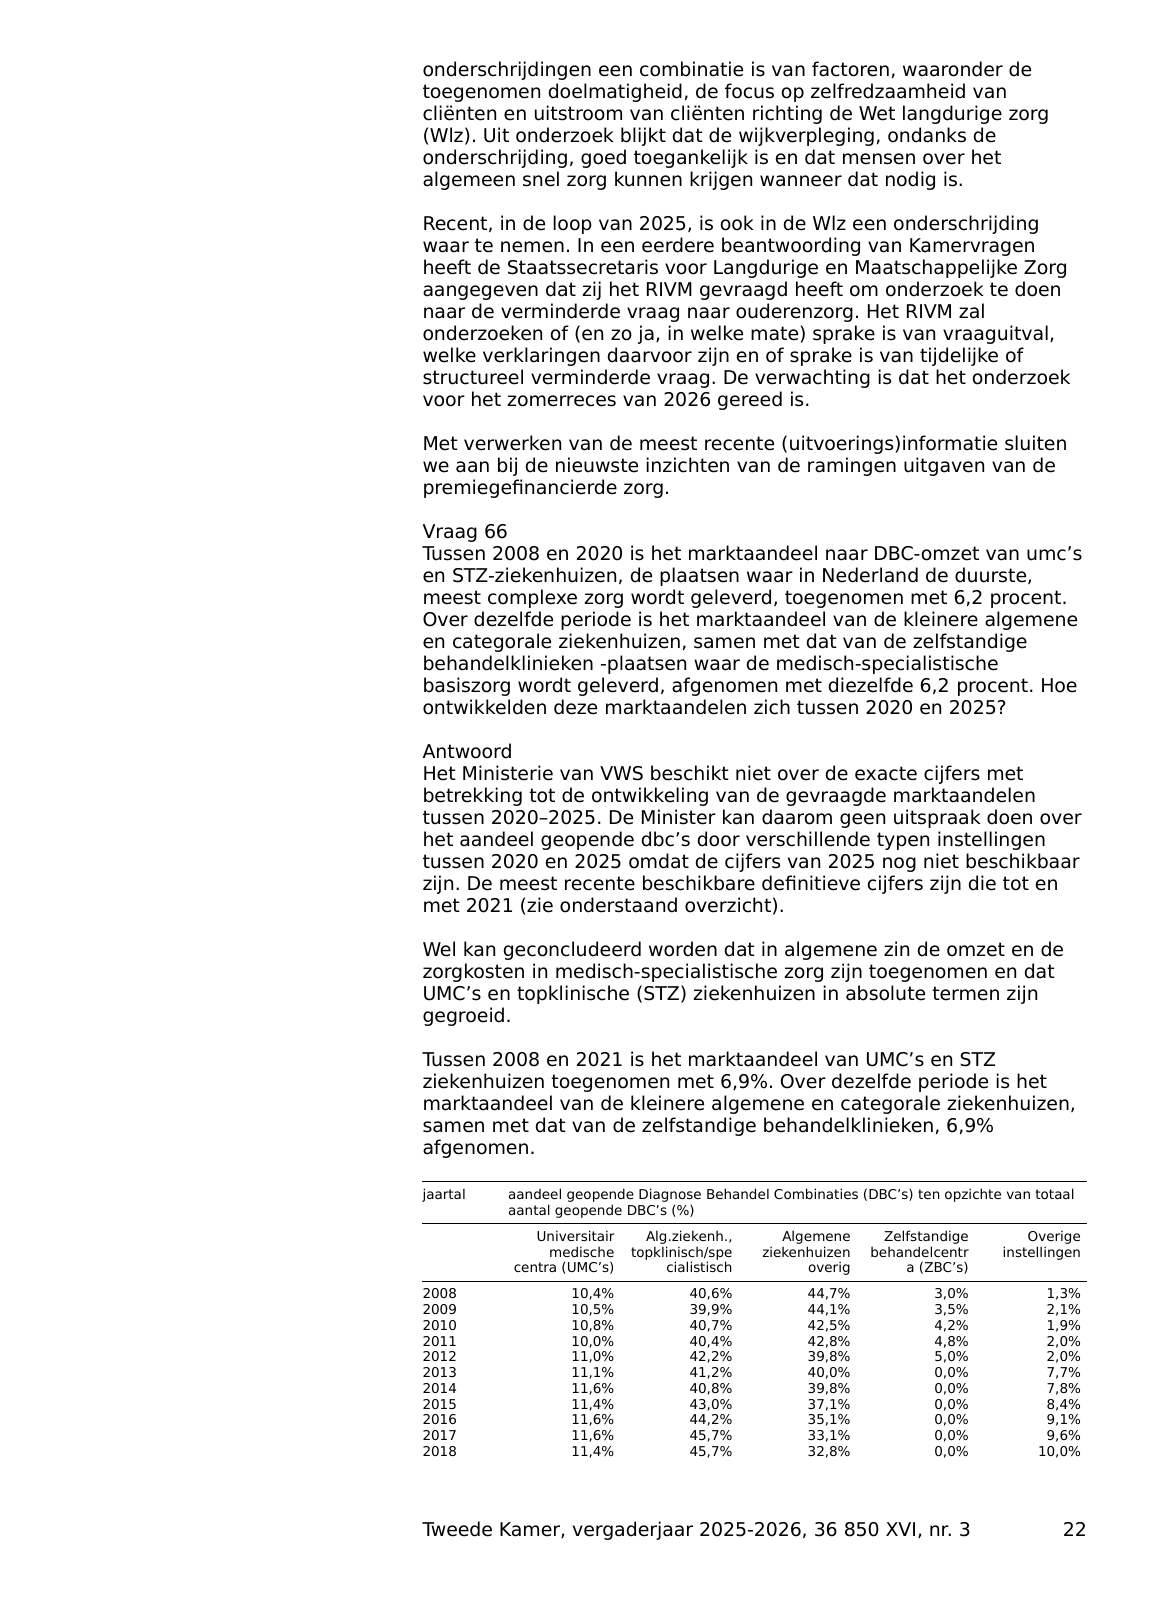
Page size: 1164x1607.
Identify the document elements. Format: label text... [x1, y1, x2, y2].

table_cell 32,8% [738, 1444, 856, 1459]
table_cell 9,1% [974, 1412, 1087, 1428]
table_cell 11,1% [502, 1365, 620, 1381]
table_cell 42,2% [620, 1349, 738, 1365]
table_cell Zelfstandige behandelcentra (ZBC’s) [856, 1224, 974, 1281]
table_cell 2,0% [974, 1334, 1087, 1349]
table_cell 44,7% [738, 1282, 856, 1302]
table_cell 33,1% [738, 1428, 856, 1444]
table_cell Universitair medische centra (UMC’s) [502, 1224, 620, 1281]
table_cell 10,0% [502, 1334, 620, 1349]
table_cell 0,0% [856, 1396, 974, 1412]
table_cell 39,9% [620, 1302, 738, 1318]
text Tussen 2008 en 2021 is het marktaandeel van UMC’s en STZ ziekenhuizen toegenomen met 6,9%. Over dezelfde periode is het marktaandeel van de kleinere algemene en categorale ziekenhuizen, samen met dat van de zelfstandige behandelklinieken, 6,9% afgenomen. [422, 1049, 1087, 1159]
table_cell 3,0% [856, 1282, 974, 1302]
table_cell 2,1% [974, 1302, 1087, 1318]
table_cell 45,7% [620, 1428, 738, 1444]
table_cell 0,0% [856, 1412, 974, 1428]
table_cell 2018 [422, 1444, 502, 1459]
table_cell 2010 [422, 1318, 502, 1333]
table_cell 43,0% [620, 1396, 738, 1412]
table_cell 1,9% [974, 1318, 1087, 1333]
text Het Ministerie van VWS beschikt niet over de exacte cijfers met betrekking tot de ontwikkeling van de gevraagde marktaandelen tussen 2020–2025. De Minister kan daarom geen uitspraak doen over het aandeel geopende dbc’s door verschillende typen instellingen tussen 2020 en 2025 omdat de cijfers van 2025 nog niet beschikbaar zijn. De meest recente beschikbare definitieve cijfers zijn die tot en met 2021 (zie onderstaand overzicht). [422, 763, 1087, 917]
table_cell 0,0% [856, 1428, 974, 1444]
table_cell 39,8% [738, 1349, 856, 1365]
table_cell 41,2% [620, 1365, 738, 1381]
table_cell 0,0% [856, 1365, 974, 1381]
table_cell 44,1% [738, 1302, 856, 1318]
table_cell 10,5% [502, 1302, 620, 1318]
table_cell 44,2% [620, 1412, 738, 1428]
table_cell 11,4% [502, 1444, 620, 1459]
text Vraag 66 [422, 521, 1087, 543]
text onderschrijdingen een combinatie is van factoren, waaronder de toegenomen doelmatigheid, de focus op zelfredzaamheid van cliënten en uitstroom van cliënten richting de Wet langdurige zorg (Wlz). Uit onderzoek blijkt dat de wijkverpleging, ondanks de onderschrijding, goed toegankelijk is en dat mensen over het algemeen snel zorg kunnen krijgen wanneer dat nodig is. [422, 59, 1087, 191]
table_cell 2017 [422, 1428, 502, 1444]
table_cell Alg.ziekenh., topklinisch/specialistisch [620, 1224, 738, 1281]
table_cell 2011 [422, 1334, 502, 1349]
table_cell 2014 [422, 1381, 502, 1396]
table_cell 11,6% [502, 1381, 620, 1396]
table_cell 1,3% [974, 1282, 1087, 1302]
table_header jaartal [422, 1182, 502, 1223]
table_cell 10,4% [502, 1282, 620, 1302]
table_cell 45,7% [620, 1444, 738, 1459]
text Met verwerken van de meest recente (uitvoerings)informatie sluiten we aan bij de nieuwste inzichten van de ramingen uitgaven van de premiegefinancierde zorg. [422, 433, 1087, 499]
table_cell 7,8% [974, 1381, 1087, 1396]
table_cell 40,6% [620, 1282, 738, 1302]
table_cell 35,1% [738, 1412, 856, 1428]
table_cell 39,8% [738, 1381, 856, 1396]
text Antwoord [422, 741, 1087, 763]
table_cell [422, 1224, 502, 1281]
table_cell 7,7% [974, 1365, 1087, 1381]
table_cell 11,0% [502, 1349, 620, 1365]
table_cell 42,5% [738, 1318, 856, 1333]
table_cell 11,6% [502, 1412, 620, 1428]
table_cell 0,0% [856, 1381, 974, 1396]
table_cell 4,2% [856, 1318, 974, 1333]
table_cell 42,8% [738, 1334, 856, 1349]
table_cell 9,6% [974, 1428, 1087, 1444]
table_cell 5,0% [856, 1349, 974, 1365]
table_cell 4,8% [856, 1334, 974, 1349]
table_cell 3,5% [856, 1302, 974, 1318]
table_cell 10,8% [502, 1318, 620, 1333]
table_cell 11,6% [502, 1428, 620, 1444]
table_cell 11,4% [502, 1396, 620, 1412]
table_cell 10,0% [974, 1444, 1087, 1459]
table_cell 2008 [422, 1282, 502, 1302]
table_cell 40,8% [620, 1381, 738, 1396]
table_cell 2012 [422, 1349, 502, 1365]
table_cell 8,4% [974, 1396, 1087, 1412]
text Recent, in de loop van 2025, is ook in de Wlz een onderschrijding waar te nemen. In een eerdere beantwoording van Kamervragen heeft de Staatssecretaris voor Langdurige en Maatschappelijke Zorg aangegeven dat zij het RIVM gevraagd heeft om onderzoek te doen naar de verminderde vraag naar ouderenzorg. Het RIVM zal onderzoeken of (en zo ja, in welke mate) sprake is van vraaguitval, welke verklaringen daarvoor zijn en of sprake is van tijdelijke of structureel verminderde vraag. De verwachting is dat het onderzoek voor het zomerreces van 2026 gereed is. [422, 213, 1087, 411]
table_cell 40,4% [620, 1334, 738, 1349]
table_cell 37,1% [738, 1396, 856, 1412]
table_cell 40,0% [738, 1365, 856, 1381]
table_cell 0,0% [856, 1444, 974, 1459]
table_cell Overige instellingen [974, 1224, 1087, 1281]
table_cell Algemene ziekenhuizen overig [738, 1224, 856, 1281]
table_cell 2,0% [974, 1349, 1087, 1365]
text Wel kan geconcludeerd worden dat in algemene zin de omzet en de zorgkosten in medisch-specialistische zorg zijn toegenomen en dat UMC’s en topklinische (STZ) ziekenhuizen in absolute termen zijn gegroeid. [422, 939, 1087, 1027]
table_header aandeel geopende Diagnose Behandel Combinaties (DBC’s) ten opzichte van totaal aantal geopende DBC’s (%) [502, 1182, 1087, 1223]
table_cell 2009 [422, 1302, 502, 1318]
text Tussen 2008 en 2020 is het marktaandeel naar DBC-omzet van umc’s en STZ-ziekenhuizen, de plaatsen waar in Nederland de duurste, meest complexe zorg wordt geleverd, toegenomen met 6,2 procent. Over dezelfde periode is het marktaandeel van de kleinere algemene en categorale ziekenhuizen, samen met dat van de zelfstandige behandelklinieken -plaatsen waar de medisch-specialistische basiszorg wordt geleverd, afgenomen met diezelfde 6,2 procent. Hoe ontwikkelden deze marktaandelen zich tussen 2020 en 2025? [422, 543, 1087, 719]
table_cell 2016 [422, 1412, 502, 1428]
table_cell 2013 [422, 1365, 502, 1381]
table_cell 40,7% [620, 1318, 738, 1333]
table_cell 2015 [422, 1396, 502, 1412]
